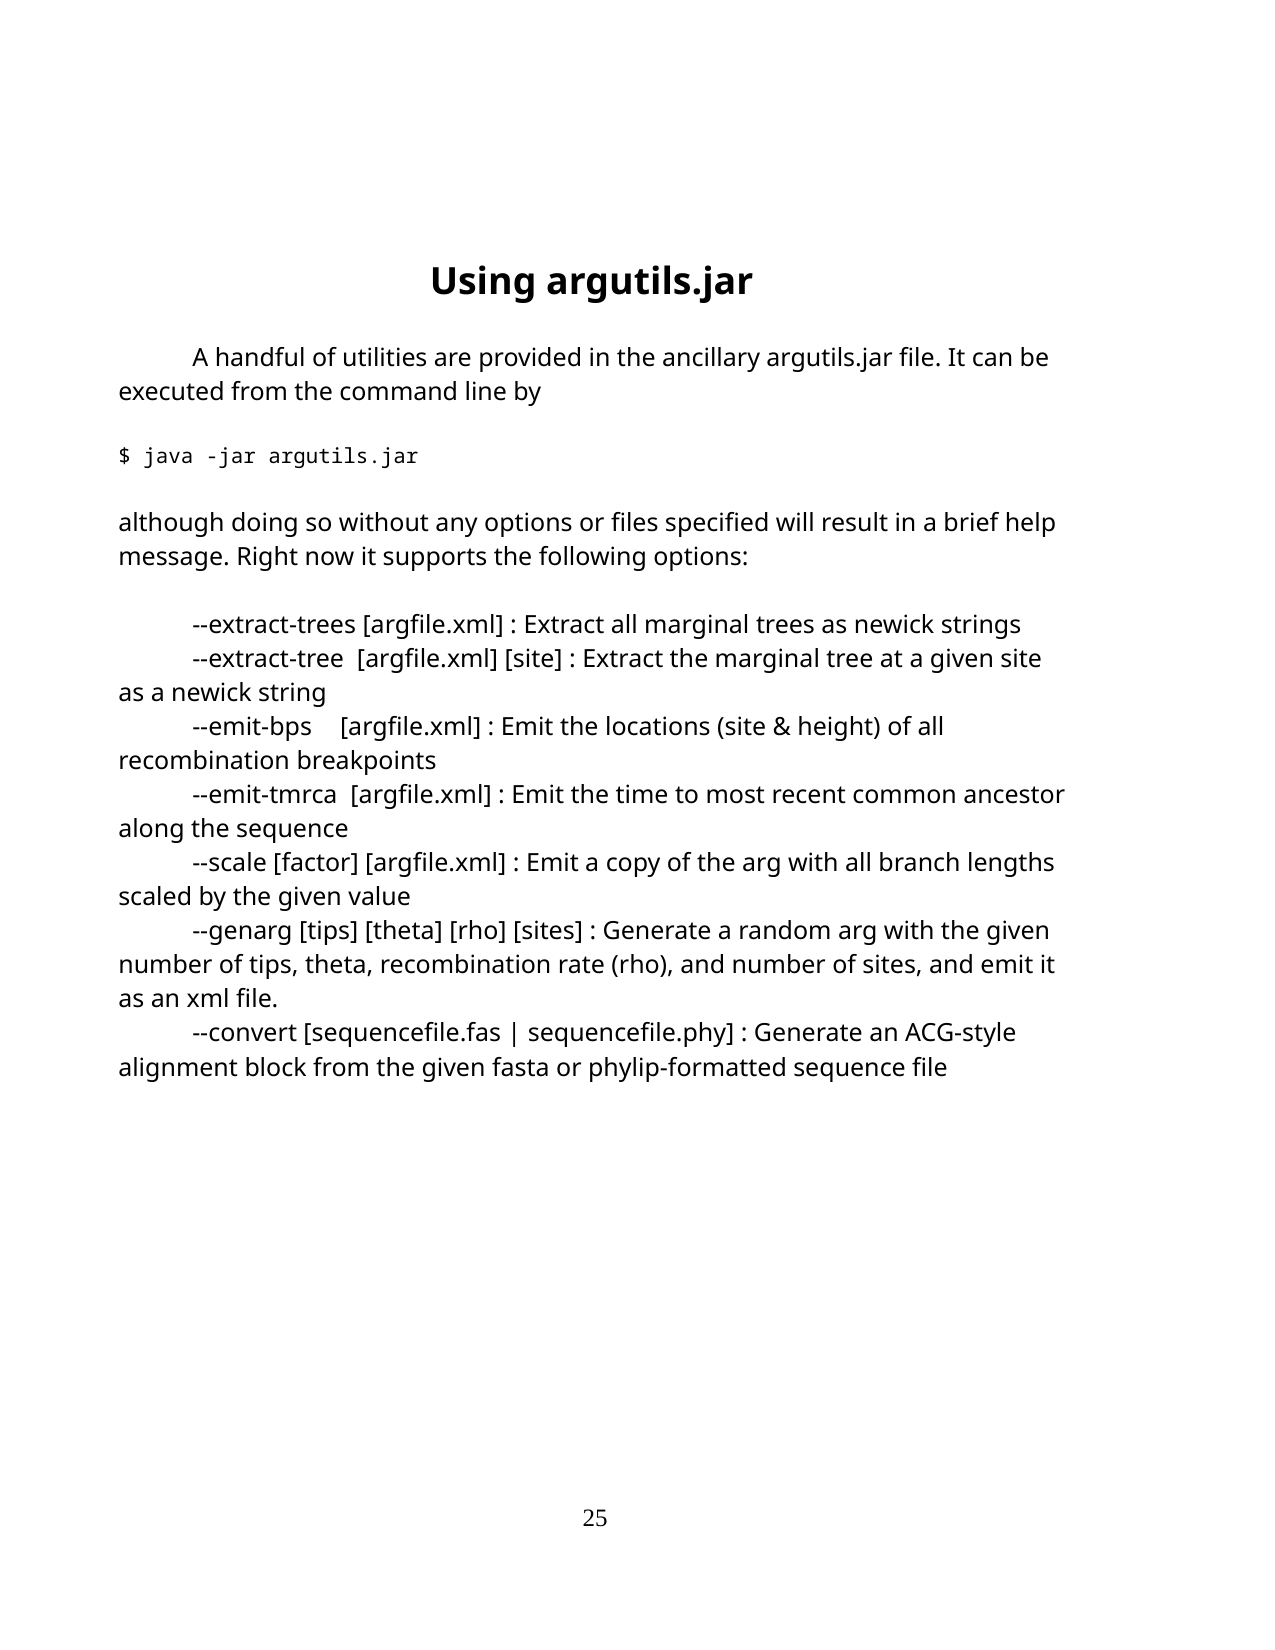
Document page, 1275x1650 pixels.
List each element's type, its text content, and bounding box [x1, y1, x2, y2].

text --extract-tree [argfile.xml] [site] : Extract the marginal tree at a given site as a newick string [118, 640, 1071, 708]
text although doing so without any options or files specified will result in a brief help message. Right now it supports the following options: [118, 504, 1071, 572]
text --convert [sequencefile.fas | sequencefile.phy] : Generate an ACG-style alignment block from the given fasta or phylip-formatted sequence file [118, 1015, 1071, 1083]
text --emit-tmrca [argfile.xml] : Emit the time to most recent common ancestor along the sequence [118, 777, 1071, 845]
text --genarg [tips] [theta] [rho] [sites] : Generate a random arg with the given number of tips, theta, recombination rate (rho), and number of sites, and emit it as an xml file. [118, 913, 1071, 1015]
text A handful of utilities are provided in the ancillary argutils.jar file. It can be executed from the command line by [118, 339, 1071, 408]
text --emit-bps [argfile.xml] : Emit the locations (site & height) of all recombination breakpoints [118, 708, 1071, 777]
text --extract-trees [argfile.xml] : Extract all marginal trees as newick strings [118, 606, 1071, 640]
text Using argutils.jar [118, 254, 1071, 305]
text --scale [factor] [argfile.xml] : Emit a copy of the arg with all branch lengths scaled by the given value [118, 845, 1071, 913]
text $ java -jar argutils.jar [118, 442, 1071, 470]
